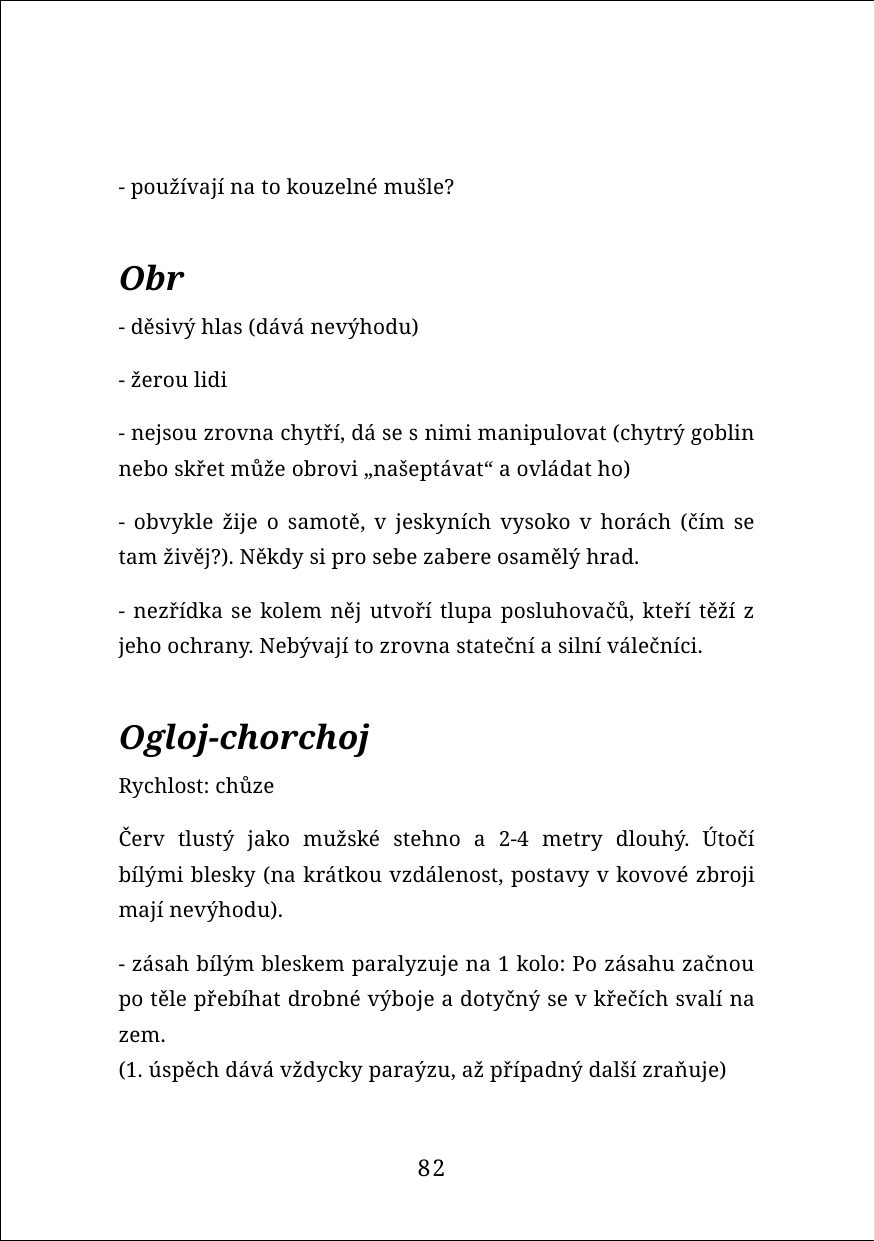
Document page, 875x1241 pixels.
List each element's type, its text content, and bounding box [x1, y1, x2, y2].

text Rychlost: chůze [118, 771, 756, 800]
text Červ tlustý jako mužské stehno a 2-4 metry dlouhý. Útočí bílými blesky (na krátkou vzdálenost, postavy v kovové zbroji mají nevýhodu). [118, 824, 756, 924]
text - žerou lidi [118, 365, 756, 393]
subtitle Obr [118, 254, 756, 300]
subtitle Ogloj-chorchoj [118, 714, 756, 759]
text - nezřídka se kolem něj utvoří tlupa posluhovačů, kteří těží z jeho ochrany. Nebývají to zrovna stateční a silní válečníci. [118, 596, 756, 660]
text - nejsou zrovna chytří, dá se s nimi manipulovat (chytrý goblin nebo skřet může obrovi „našeptávat“ a ovládat ho) [118, 418, 756, 482]
text - děsivý hlas (dává nevýhodu) [118, 312, 756, 340]
text - používají na to kouzelné mušle? [118, 172, 756, 200]
text - obvykle žije o samotě, v jeskyních vysoko v horách (čím se tam živěj?). Někdy si pro sebe zabere osamělý hrad. [118, 507, 756, 571]
text - zásah bílým bleskem paralyzuje na 1 kolo: Po zásahu začnou po těle přebíhat drobné výboje a dotyčný se v křečích svalí na zem. (1. úspěch dává vždycky paraýzu, až případný další zraňuje) [118, 949, 756, 1084]
